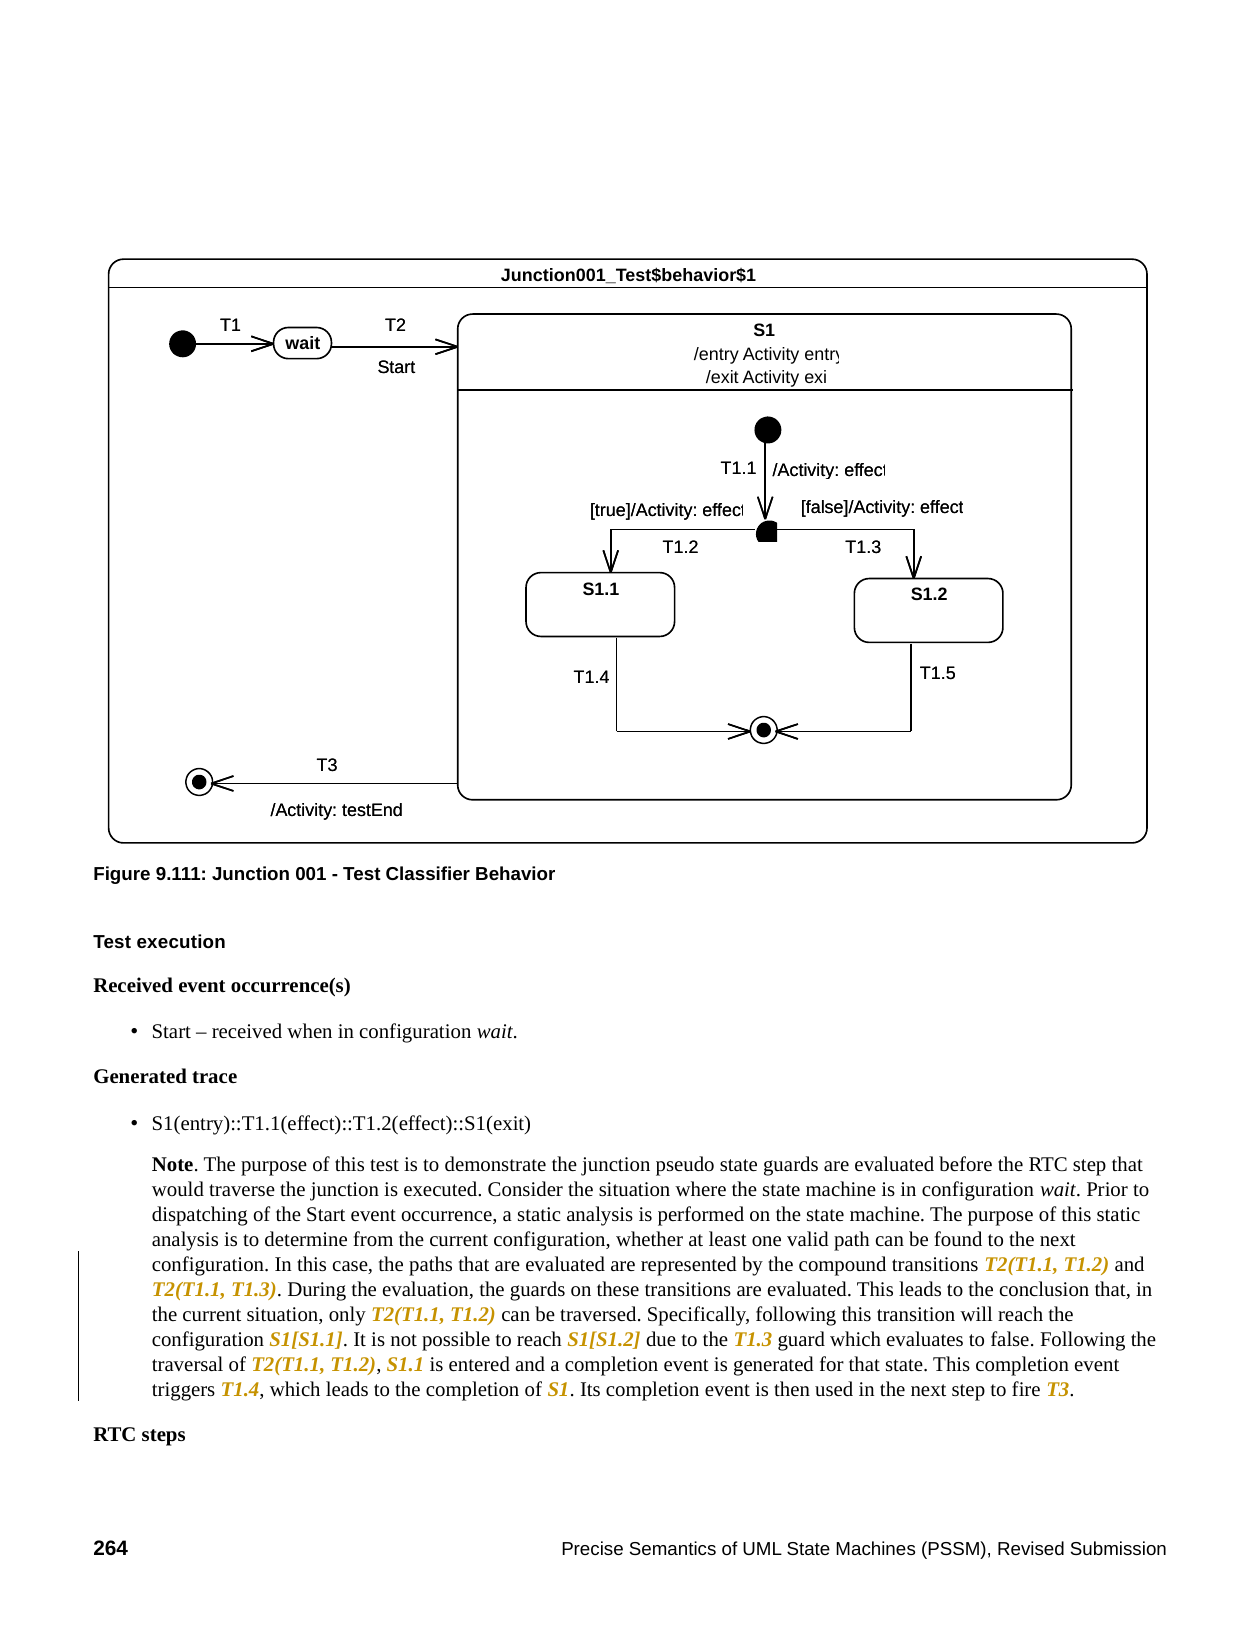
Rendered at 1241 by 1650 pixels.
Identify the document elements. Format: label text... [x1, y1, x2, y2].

subtitle Test execution [93, 931, 1164, 952]
text RTC steps [93, 1422, 1164, 1446]
text Figure 9.111: Junction 001 - Test Classifier Behavior [93, 243, 1164, 885]
list Start – received when in configuration wait. [131, 1018, 1164, 1043]
text Generated trace [93, 1064, 1164, 1088]
list S1(entry)::T1.1(effect)::T1.2(effect)::S1(exit) [131, 1109, 1164, 1134]
text Received event occurrence(s) [93, 973, 1164, 997]
list Note. The purpose of this test is to demonstrate the junction pseudo state guards are evaluated before the RTC step that would traverse the junction is executed. Consider the situation where the state machine is in configuration wait. Prior to dispatching of the Start event occurrence, a static analysis is performed on the state machine. The purpose of this static analysis is to determine from the current configuration, whether at least one valid path can be found to the next configuration. In this case, the paths that are evaluated are represented by the compound transitions T2(T1.1, T1.2) and T2(T1.1, T1.3). During the evaluation, the guards on these transitions are evaluated. This leads to the conclusion that, in the current situation, only T2(T1.1, T1.2) can be traversed. Specifically, following this transition will reach the configuration S1[S1.1]. It is not possible to reach S1[S1.2] due to the T1.3 guard which evaluates to false. Following the traversal of T2(T1.1, T1.2), S1.1 is entered and a completion event is generated for that state. This completion event triggers T1.4, which leads to the completion of S1. Its completion event is then used in the next step to fire T3. [131, 1151, 1164, 1401]
